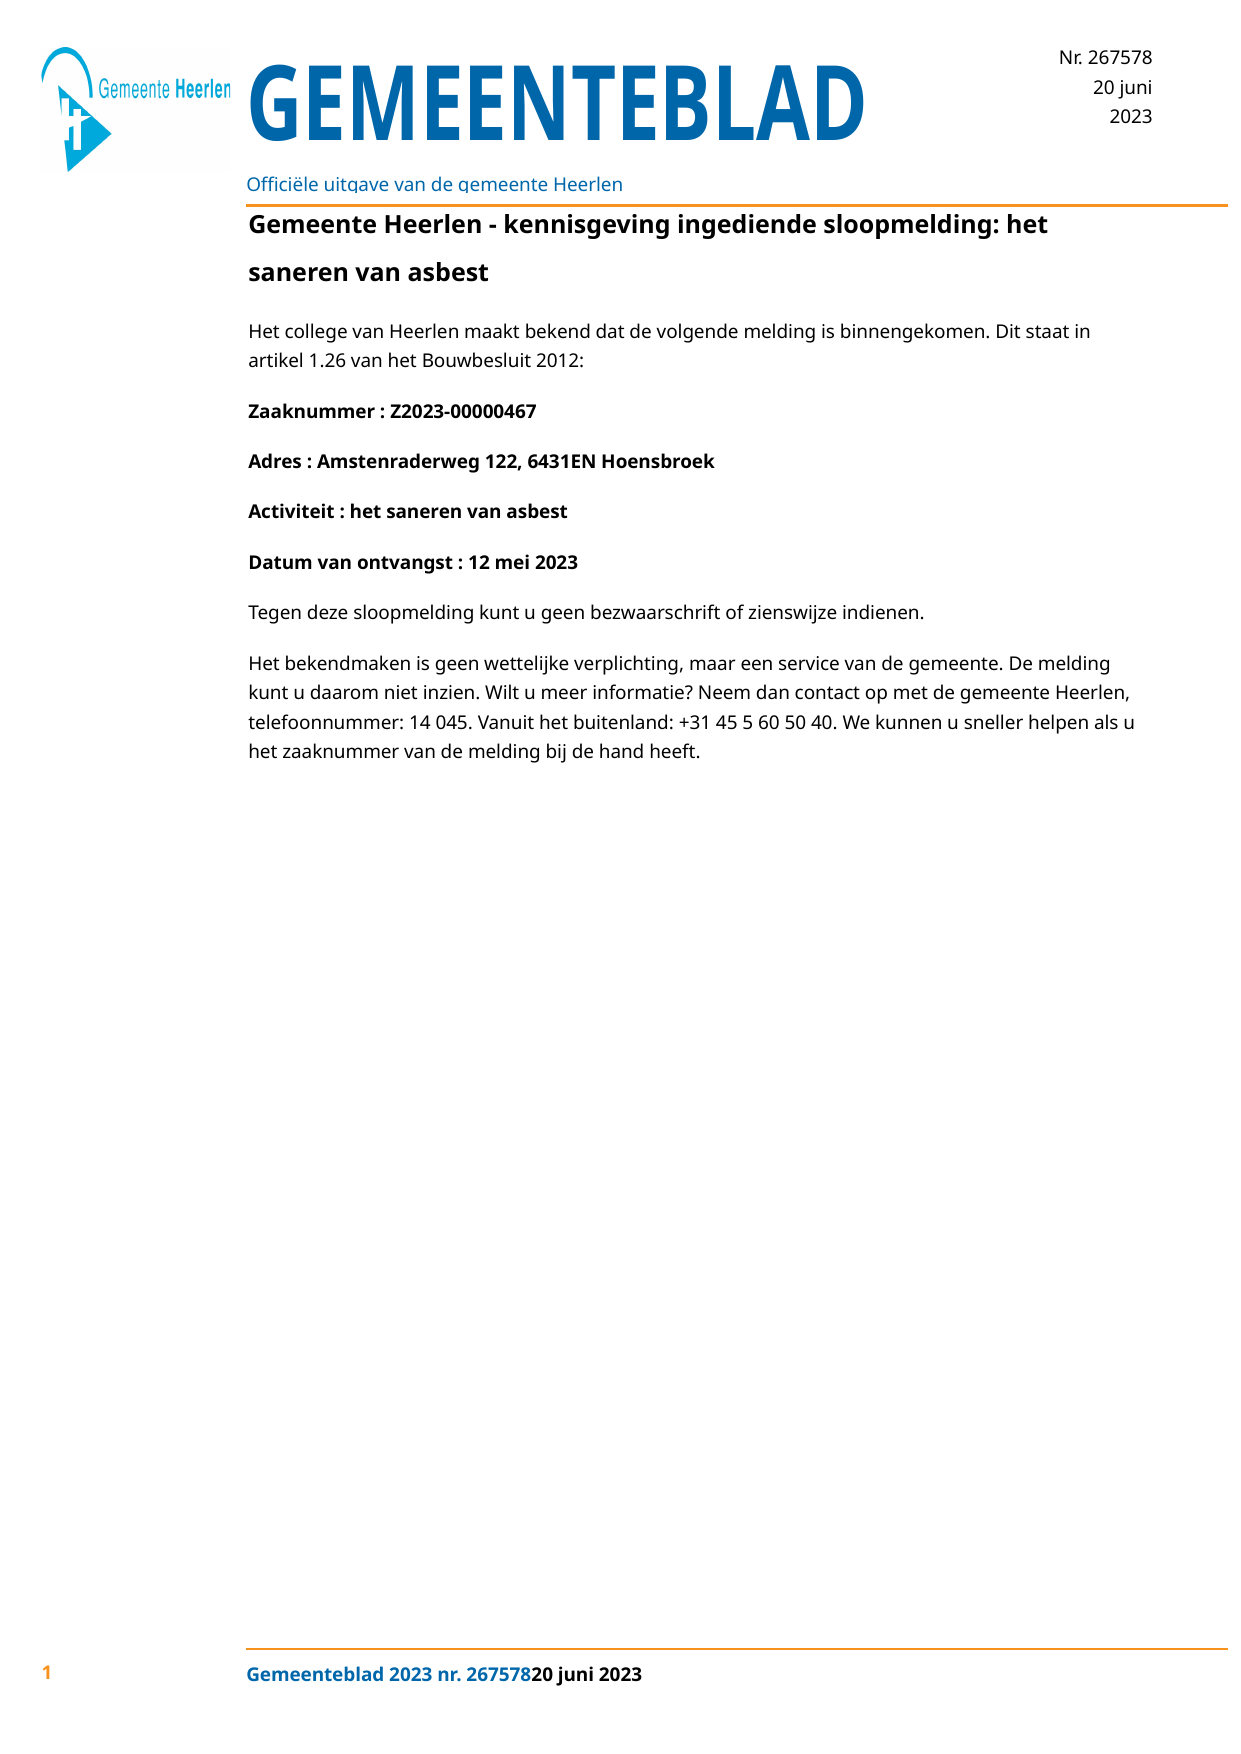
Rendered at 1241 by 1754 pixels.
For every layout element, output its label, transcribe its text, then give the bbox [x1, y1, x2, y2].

text Tegen deze sloopmelding kunt u geen bezwaarschrift of zienswijze indienen. [248, 599, 1152, 625]
picture [41, 47, 231, 172]
picture [41, 47, 59, 70]
text Adres : Amstenraderweg 122, 6431EN Hoensbroek [248, 448, 1152, 474]
text Het bekendmaken is geen wettelijke verplichting, maar een service van de gemeente. De melding kunt u daarom niet inzien. Wilt u meer informatie? Neem dan contact op met de gemeente Heerlen, telefoonnummer: 14 045. Vanuit het buitenland: +31 45 5 60 50 40. We kunnen u sneller helpen als u het zaaknummer van de melding bij de hand heeft. [248, 650, 1152, 764]
text Het college van Heerlen maakt bekend dat de volgende melding is binnengekomen. Dit staat in artikel 1.26 van het Bouwbesluit 2012: [248, 318, 1152, 373]
text Datum van ontvangst : 12 mei 2023 [248, 549, 1152, 575]
text Zaaknummer : Z2023-00000467 [248, 398, 1152, 424]
text Activiteit : het saneren van asbest [248, 499, 1152, 524]
text Gemeente Heerlen - kennisgeving ingediende sloopmelding: het saneren van asbest [248, 207, 1152, 288]
